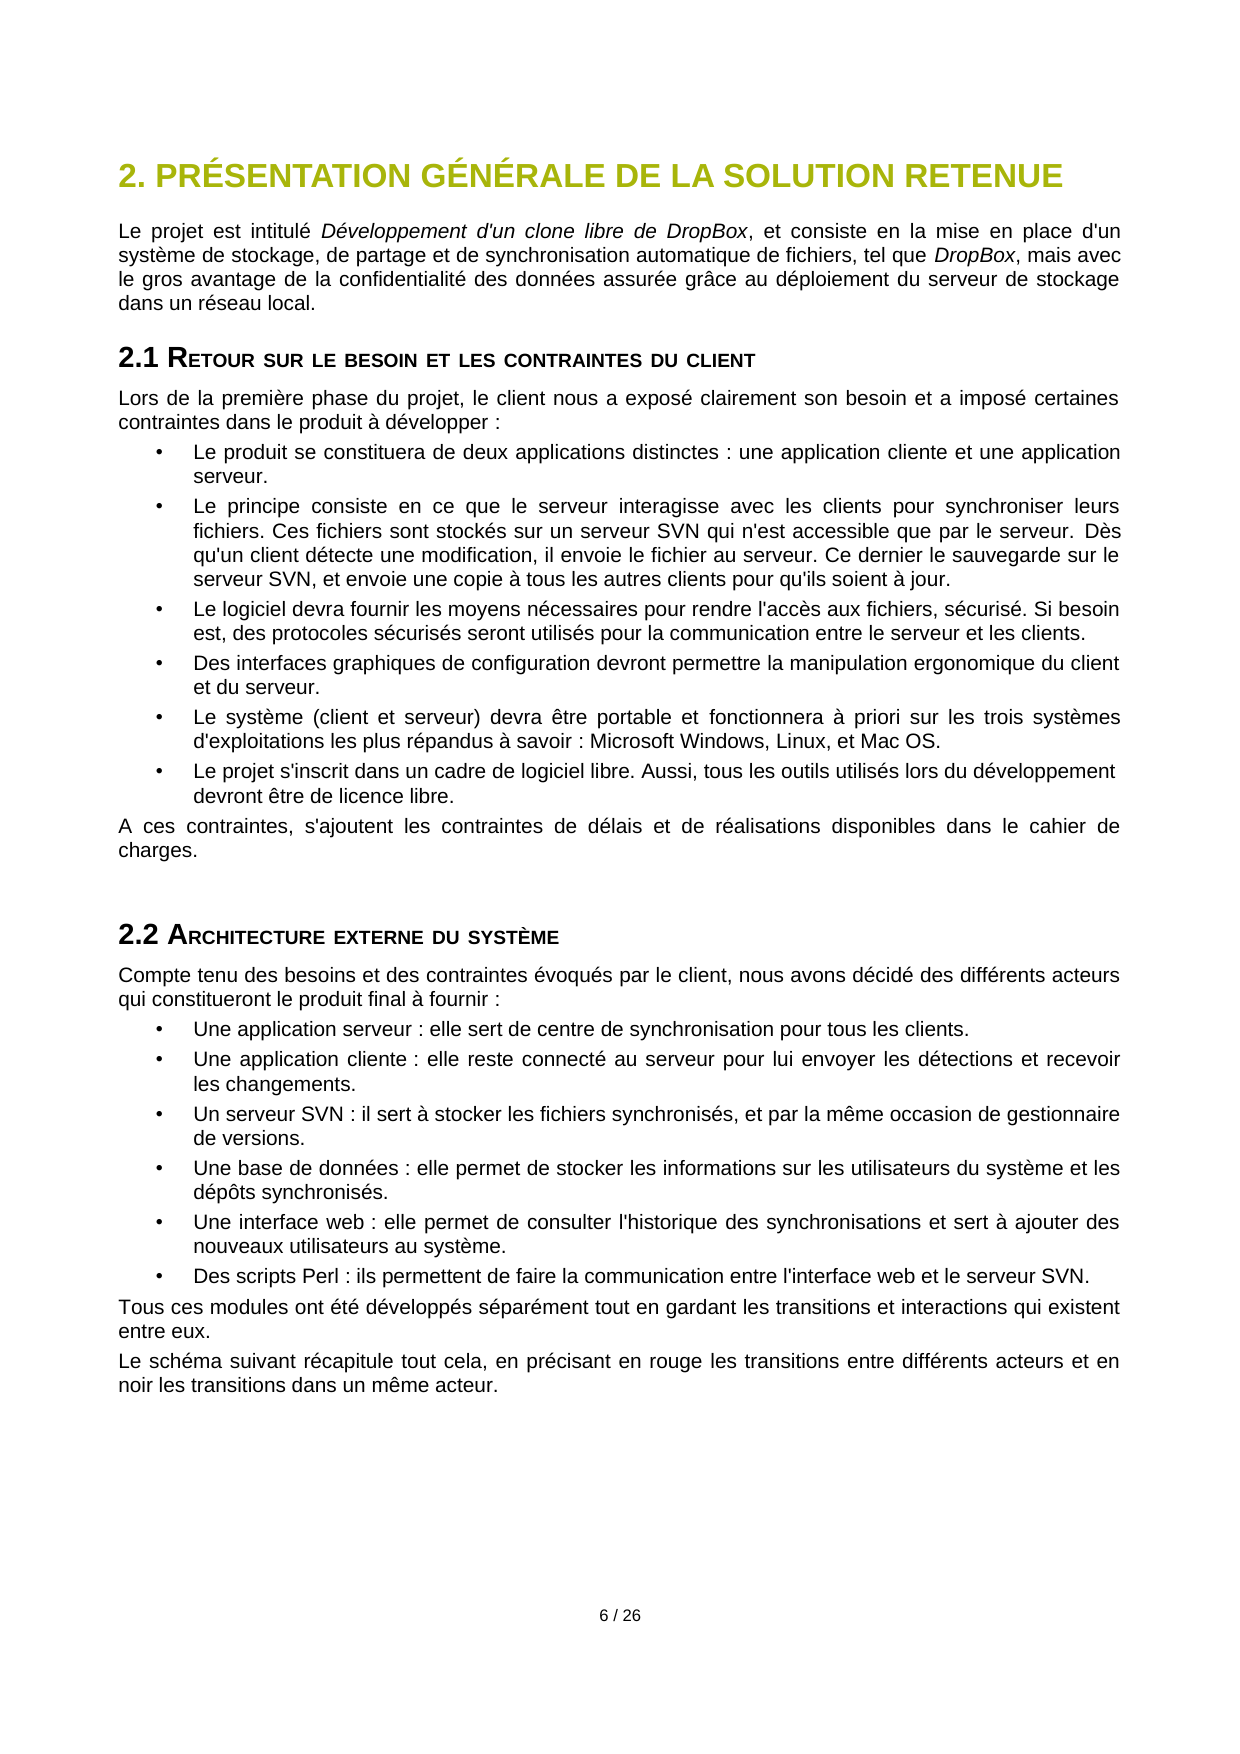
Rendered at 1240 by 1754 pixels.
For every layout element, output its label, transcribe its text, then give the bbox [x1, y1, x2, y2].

list Le système (client et serveur) devra être portable et fonctionnera à priori sur les trois systèmes d'exploitations les plus répandus à savoir : Microsoft Windows, Linux, et Mac OS. [156, 705, 1121, 753]
list Une application cliente : elle reste connecté au serveur pour lui envoyer les détections et recevoir les changements. [156, 1047, 1121, 1095]
list Une interface web : elle permet de consulter l'historique des synchronisations et sert à ajouter des nouveaux utilisateurs au système. [156, 1210, 1121, 1258]
text Le schéma suivant récapitule tout cela, en précisant en rouge les transitions entre différents acteurs et en noir les transitions dans un même acteur. [118, 1349, 1121, 1397]
text Lors de la première phase du projet, le client nous a exposé clairement son besoin et a imposé certaines contraintes dans le produit à développer : [118, 386, 1121, 434]
list Une base de données : elle permet de stocker les informations sur les utilisateurs du système et les dépôts synchronisés. [156, 1156, 1121, 1204]
text Compte tenu des besoins et des contraintes évoqués par le client, nous avons décidé des différents acteurs qui constitueront le produit final à fournir : [118, 963, 1121, 1011]
text A ces contraintes, s'ajoutent les contraintes de délais et de réalisations disponibles dans le cahier de charges. [118, 814, 1121, 862]
list Un serveur SVN : il sert à stocker les fichiers synchronisés, et par la même occasion de gestionnaire de versions. [156, 1102, 1121, 1149]
subtitle Architecture externe du système [118, 917, 1121, 950]
list Le principe consiste en ce que le serveur interagisse avec les clients pour synchroniser leurs fichiers. Ces fichiers sont stockés sur un serveur SVN qui n'est accessible que par le serveur. Dès qu'un client détecte une modification, il envoie le fichier au serveur. Ce dernier le sauvegarde sur le serveur SVN, et envoie une copie à tous les autres clients pour qu'ils soient à jour. [156, 494, 1121, 590]
list Le produit se constituera de deux applications distinctes : une application cliente et une application serveur. [156, 440, 1121, 488]
list Une application serveur : elle sert de centre de synchronisation pour tous les clients. [156, 1017, 1121, 1041]
list Des scripts Perl : ils permettent de faire la communication entre l'interface web et le serveur SVN. [156, 1264, 1121, 1288]
list Le projet s'inscrit dans un cadre de logiciel libre. Aussi, tous les outils utilisés lors du développement devront être de licence libre. [156, 759, 1121, 807]
text Tous ces modules ont été développés séparément tout en gardant les transitions et interactions qui existent entre eux. [118, 1295, 1121, 1343]
text Le projet est intitulé Développement d'un clone libre de DropBox, et consiste en la mise en place d'un système de stockage, de partage et de synchronisation automatique de fichiers, tel que DropBox, mais avec le gros avantage de la confidentialité des données assurée grâce au déploiement du serveur de stockage dans un réseau local. [118, 219, 1121, 315]
subtitle Retour sur le besoin et les contraintes du client [118, 340, 1121, 373]
subtitle Présentation générale de la solution retenue [118, 156, 1121, 194]
list Des interfaces graphiques de configuration devront permettre la manipulation ergonomique du client et du serveur. [156, 651, 1121, 699]
list Le logiciel devra fournir les moyens nécessaires pour rendre l'accès aux fichiers, sécurisé. Si besoin est, des protocoles sécurisés seront utilisés pour la communication entre le serveur et les clients. [156, 597, 1121, 644]
